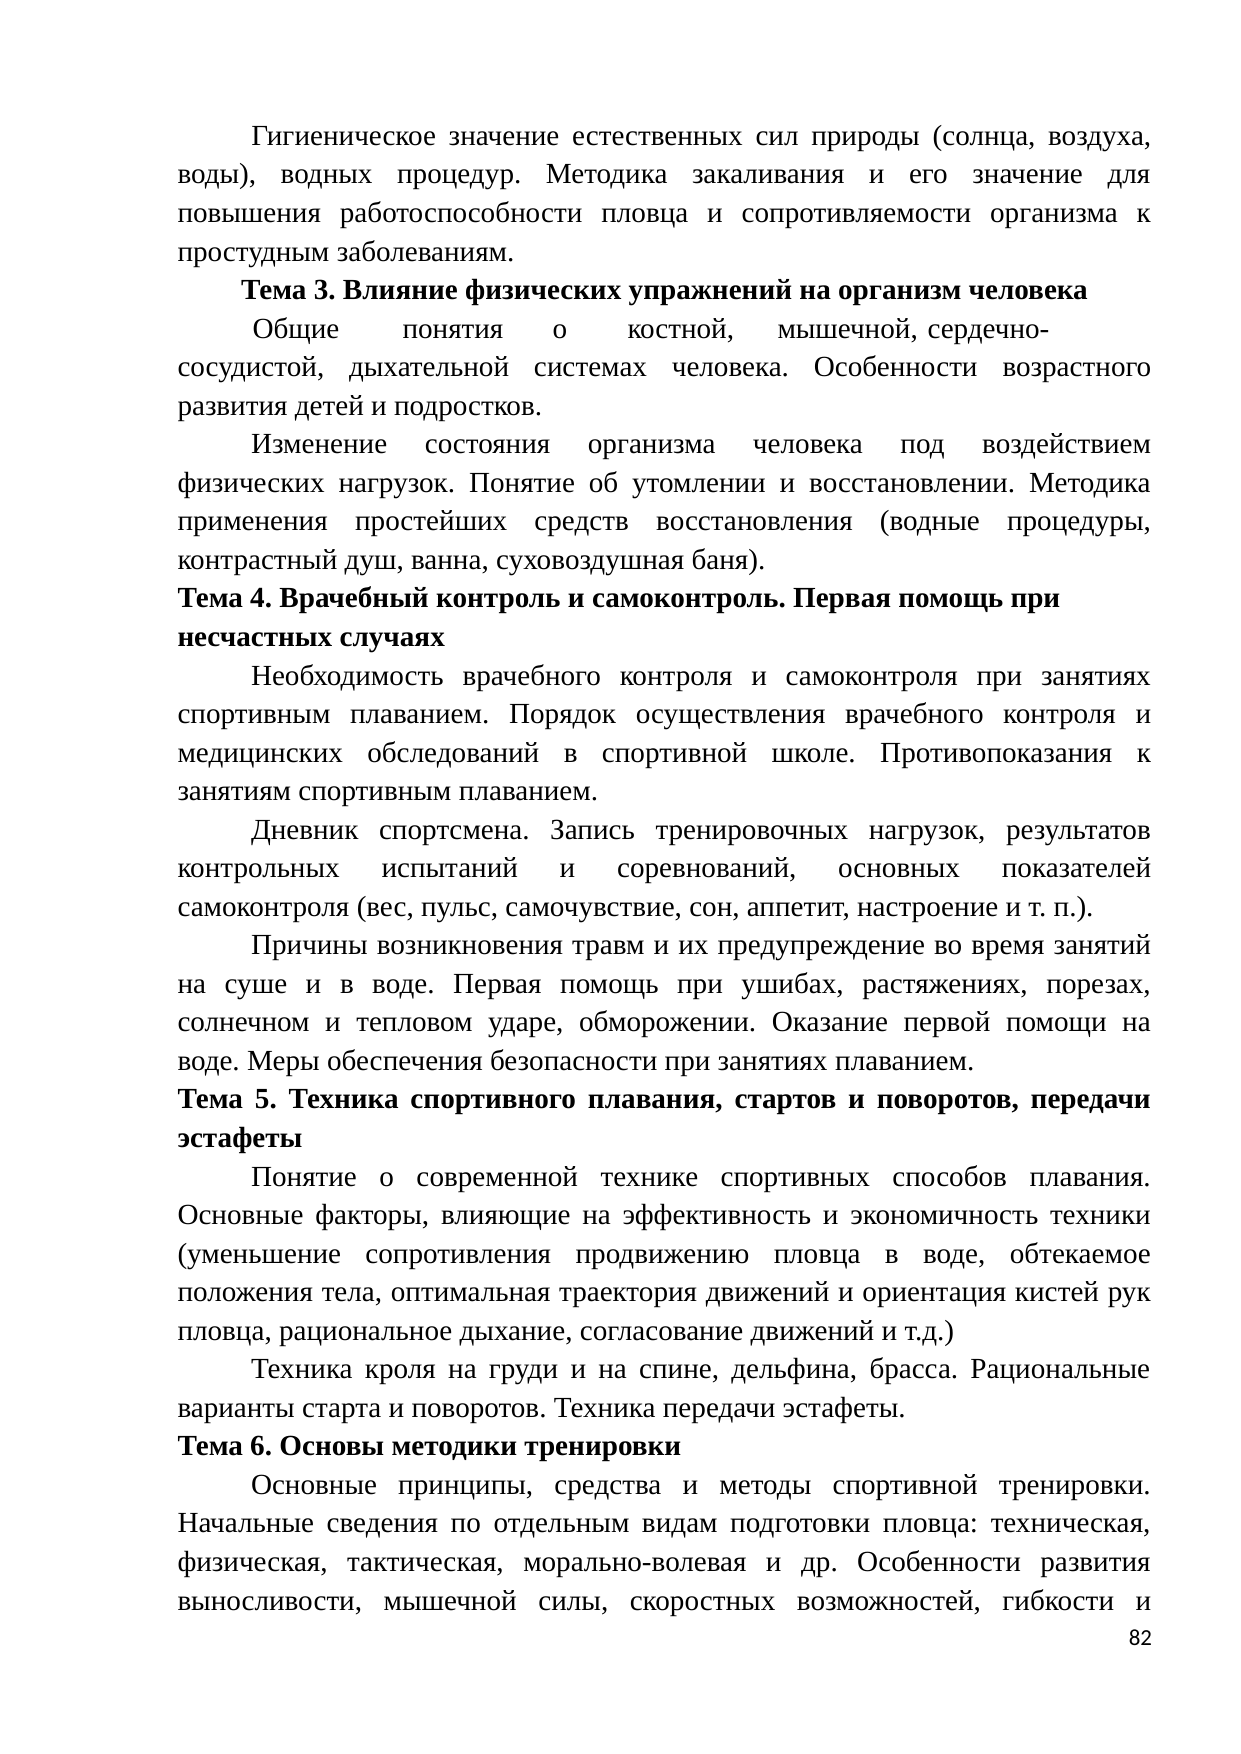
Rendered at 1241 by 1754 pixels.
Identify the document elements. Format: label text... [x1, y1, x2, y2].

text Основные принципы, средства и методы спортивной тренировки. Начальные сведения по отдельным видам подготовки пловца: техническая, физическая, тактическая, морально-волевая и др. Особенности развития выносливости, мышечной силы, скоростных возможностей, гибкости и [177, 1467, 1152, 1616]
text Гигиеническое значение естественных сил природы (солнца, воздуха, воды), водных процедур. Методика закаливания и его значение для повышения работоспособности пловца и сопротивляемости организма к простудным заболеваниям. [177, 118, 1152, 267]
text несчастных случаях [177, 619, 1152, 653]
subtitle Тема 4. Врачебный контроль и самоконтроль. Первая помощь при [177, 581, 1152, 614]
text Понятие о современной технике спортивных способов плавания. Основные факторы, влияющие на эффективность и экономичность техники (уменьшение сопротивления продвижению пловца в воде, обтекаемое положения тела, оптимальная траектория движений и ориентация кистей рук пловца, рациональное дыхание, согласование движений и т.д.) [177, 1159, 1152, 1346]
text Изменение состояния организма человека под воздействием физических нагрузок. Понятие об утомлении и восстановлении. Методика применения простейших средств восстановления (водные процедуры, контрастный душ, ванна, суховоздушная баня). [177, 426, 1152, 576]
text Необходимость врачебного контроля и самоконтроля при занятиях спортивным плаванием. Порядок осуществления врачебного контроля и медицинских обследований в спортивной школе. Противопоказания к занятиям спортивным плаванием. [177, 658, 1152, 807]
text Техника кроля на груди и на спине, дельфина, брасса. Рациональные варианты старта и поворотов. Техника передачи эстафеты. [177, 1351, 1152, 1423]
text Общие понятия о костной, мышечной, сердечно-сосудистой, дыхательной системах человека. Особенности возрастного развития детей и подростков. [177, 311, 1152, 421]
subtitle Тема 5. Техника спортивного плавания, стартов и поворотов, передачи эстафеты [177, 1082, 1152, 1154]
subtitle Тема 3. Влияние физических упражнений на организм человека [177, 272, 1152, 306]
text Дневник спортсмена. Запись тренировочных нагрузок, результатов контрольных испытаний и соревнований, основных показателей самоконтроля (вес, пульс, самочувствие, сон, аппетит, настроение и т. п.). [177, 812, 1152, 922]
subtitle Тема 6. Основы методики тренировки [177, 1428, 1152, 1462]
text Причины возникновения травм и их предупреждение во время занятий на суше и в воде. Первая помощь при ушибах, растяжениях, порезах, солнечном и тепловом ударе, обморожении. Оказание первой помощи на воде. Меры обеспечения безопасности при занятиях плаванием. [177, 927, 1152, 1077]
